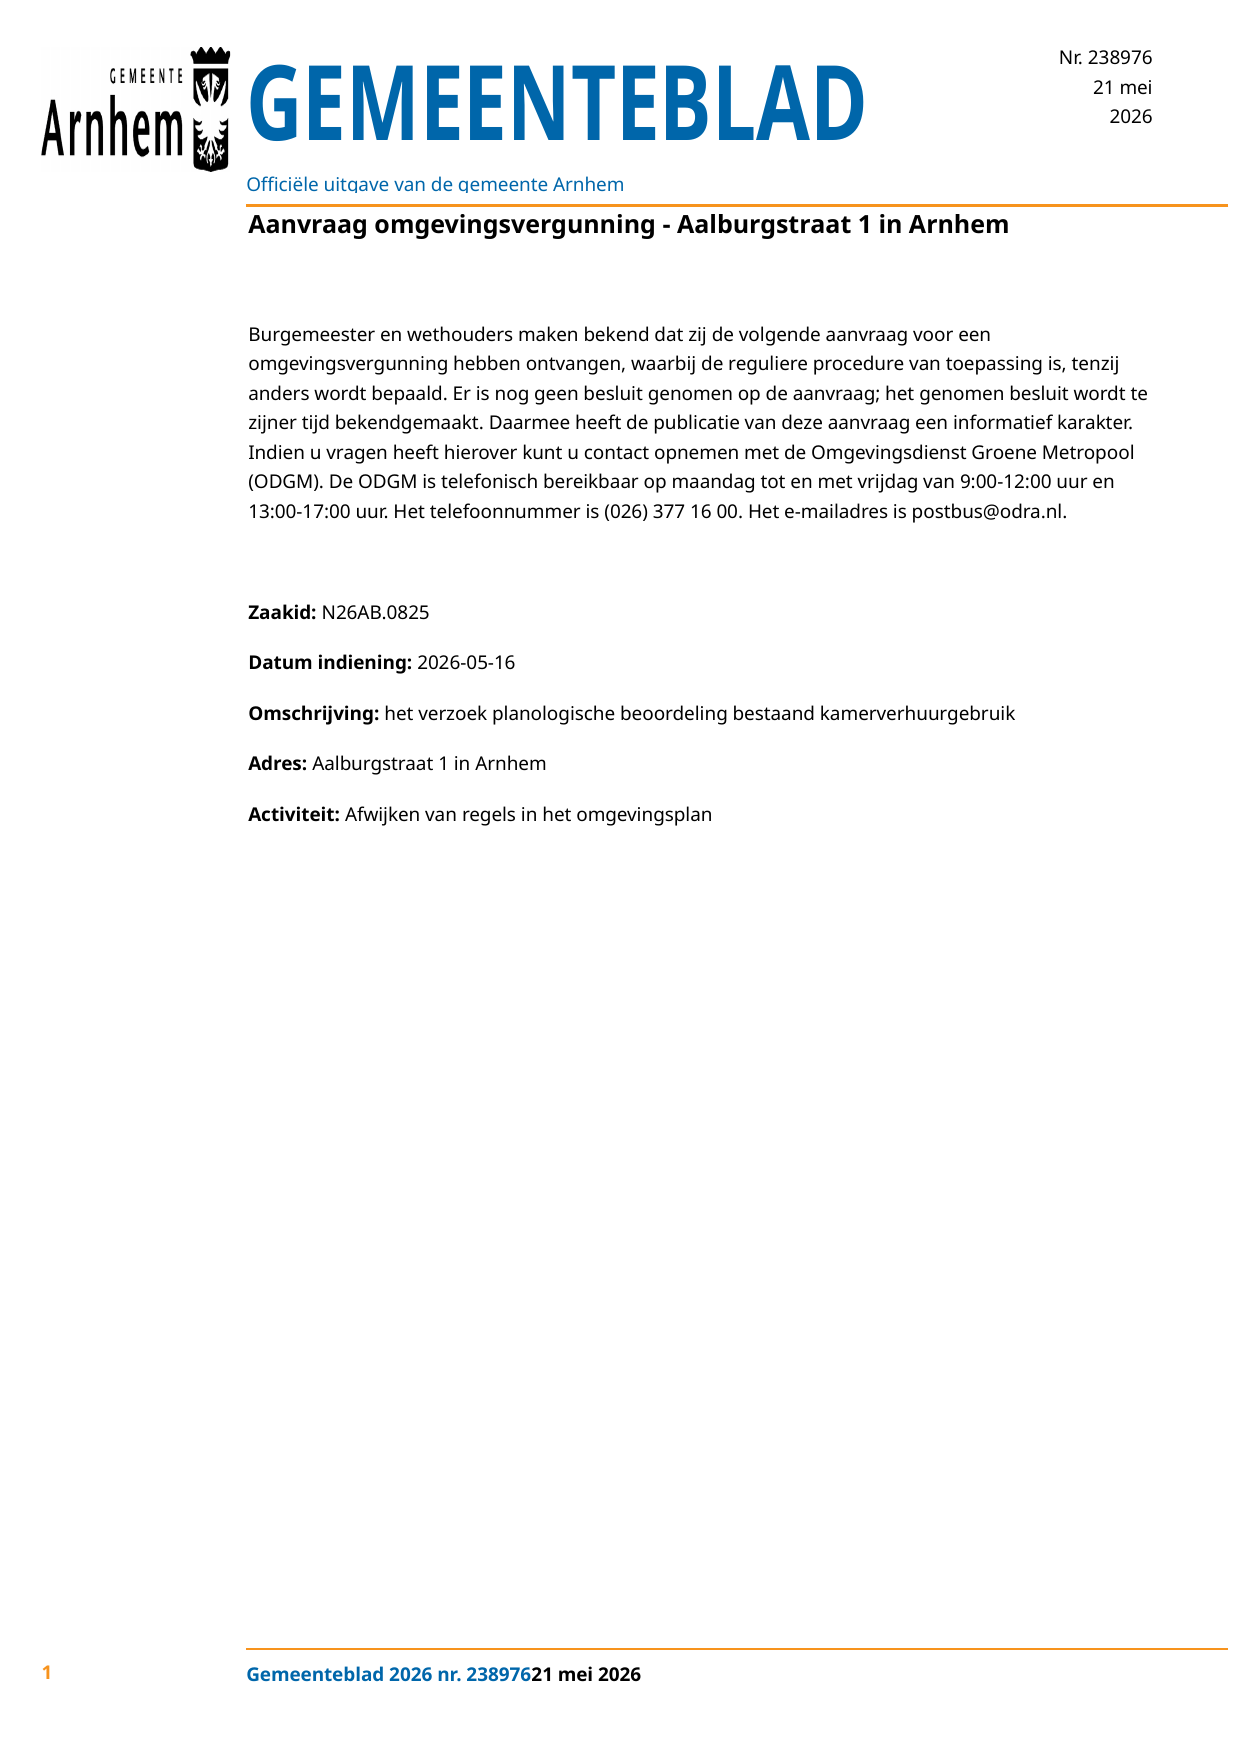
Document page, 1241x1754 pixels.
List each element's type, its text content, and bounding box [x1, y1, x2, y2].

text Datum indiening: 2026-05-16 [248, 649, 1152, 675]
text Zaakid: N26AB.0825 [248, 599, 1152, 625]
text Burgemeester en wethouders maken bekend dat zij de volgende aanvraag voor een omgevingsvergunning hebben ontvangen, waarbij de reguliere procedure van toepassing is, tenzij anders wordt bepaald. Er is nog geen besluit genomen op de aanvraag; het genomen besluit wordt te zijner tijd bekendgemaakt. Daarmee heeft de publicatie van deze aanvraag een informatief karakter. Indien u vragen heeft hierover kunt u contact opnemen met de Omgevingsdienst Groene Metropool (ODGM). De ODGM is telefonisch bereikbaar op maandag tot en met vrijdag van 9:00-12:00 uur en 13:00-17:00 uur. Het telefoonnummer is (026) 377 16 00. Het e-mailadres is postbus@odra.nl. [248, 321, 1152, 524]
text Aanvraag omgevingsvergunning - Aalburgstraat 1 in Arnhem [248, 207, 1152, 241]
text Omschrijving: het verzoek planologische beoordeling bestaand kamerverhuurgebruik [248, 700, 1152, 726]
text Activiteit: Afwijken van regels in het omgevingsplan [248, 801, 1152, 826]
text Adres: Aalburgstraat 1 in Arnhem [248, 750, 1152, 776]
picture [41, 47, 231, 172]
